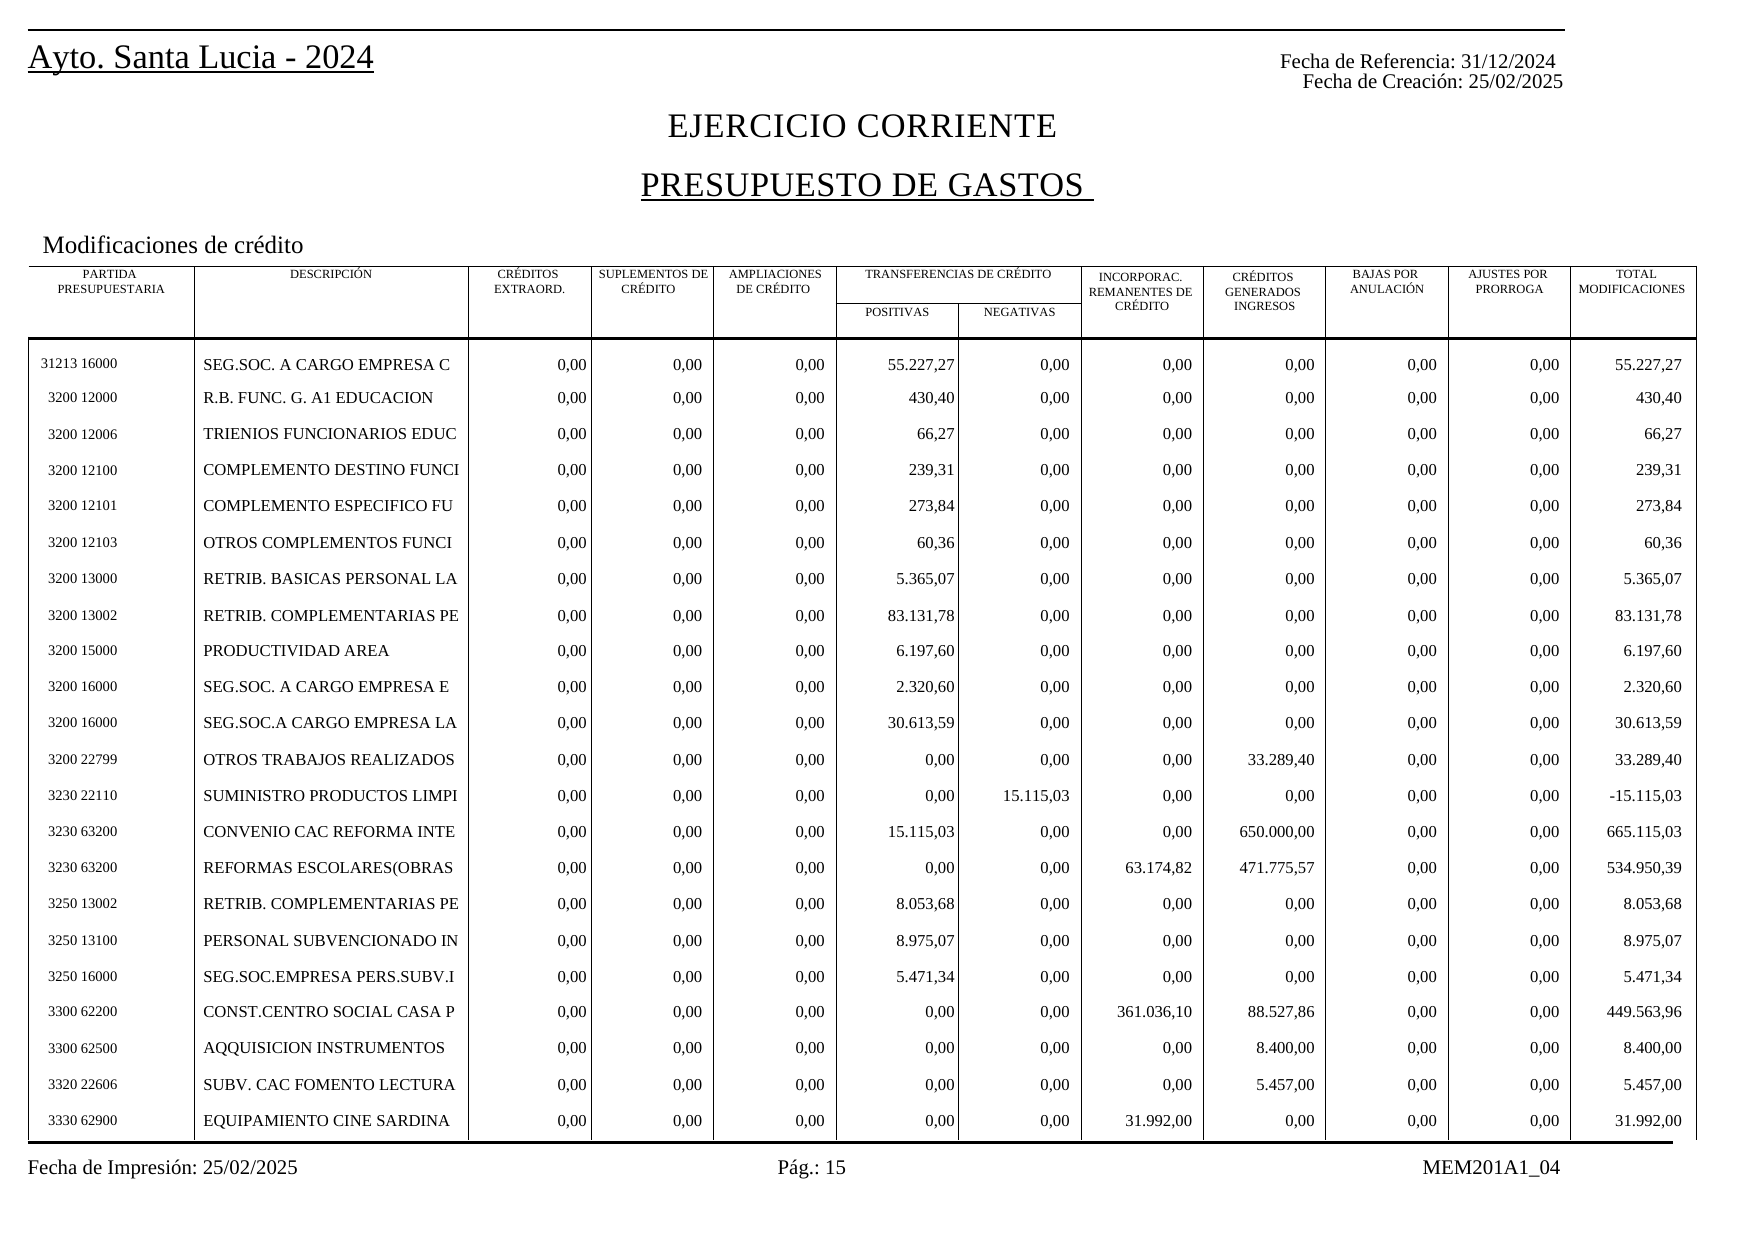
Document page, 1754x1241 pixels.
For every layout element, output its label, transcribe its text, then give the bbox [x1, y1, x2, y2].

table_cell 0,00 [837, 741, 958, 777]
table_cell 3250 16000 [29, 958, 194, 993]
table_cell 0,00 [592, 849, 713, 885]
table_cell 0,00 [1204, 705, 1325, 741]
table_cell 8.400,00 [1571, 1030, 1696, 1066]
table_cell 0,00 [714, 596, 836, 632]
table_cell 0,00 [1082, 777, 1203, 813]
table_cell 0,00 [959, 849, 1081, 885]
table_cell 3230 22110 [29, 777, 194, 813]
table_cell 0,00 [1326, 777, 1448, 813]
table_cell RETRIB. COMPLEMENTARIAS PE [195, 885, 468, 922]
table_cell 3230 63200 [29, 813, 194, 849]
table_cell 0,00 [959, 741, 1081, 777]
table_cell 0,00 [1082, 340, 1203, 379]
table_cell 0,00 [469, 922, 591, 957]
table_cell 0,00 [1449, 669, 1570, 704]
table_cell 0,00 [592, 1066, 713, 1102]
table_cell 430,40 [1571, 379, 1696, 416]
table_cell 0,00 [837, 1066, 958, 1102]
table_cell 0,00 [469, 741, 591, 777]
table_cell 0,00 [714, 849, 836, 885]
table_cell 0,00 [837, 849, 958, 885]
table_cell 0,00 [1449, 705, 1570, 741]
table_header AJUSTES POR PRORROGA [1449, 267, 1570, 337]
table_cell 273,84 [1571, 488, 1696, 524]
table_cell NEGATIVAS [959, 304, 1081, 337]
table_cell 83.131,78 [837, 596, 958, 632]
table_cell 0,00 [469, 958, 591, 993]
table_cell 0,00 [714, 416, 836, 452]
table_cell 0,00 [1326, 705, 1448, 741]
table_cell 5.471,34 [1571, 958, 1696, 993]
table_cell 0,00 [469, 994, 591, 1030]
table_cell 3200 12100 [29, 452, 194, 487]
table_cell COMPLEMENTO ESPECIFICO FU [195, 488, 468, 524]
table_cell 66,27 [837, 416, 958, 452]
table_cell 8.975,07 [837, 922, 958, 957]
table_cell 0,00 [1082, 560, 1203, 596]
table_cell 0,00 [592, 596, 713, 632]
table_cell 0,00 [1204, 488, 1325, 524]
table_cell OTROS COMPLEMENTOS FUNCI [195, 524, 468, 560]
table_cell 0,00 [469, 1066, 591, 1102]
table_cell 0,00 [1449, 1102, 1570, 1140]
table_cell 0,00 [1449, 596, 1570, 632]
table_cell 0,00 [959, 632, 1081, 668]
table_cell 0,00 [1204, 885, 1325, 922]
table_cell 0,00 [1082, 741, 1203, 777]
table_cell 3320 22606 [29, 1066, 194, 1102]
table_cell 5.365,07 [1571, 560, 1696, 596]
table_cell 15.115,03 [959, 777, 1081, 813]
table_cell 0,00 [837, 1030, 958, 1066]
table_cell 0,00 [1326, 524, 1448, 560]
table_cell 33.289,40 [1204, 741, 1325, 777]
table_cell 8.053,68 [837, 885, 958, 922]
table_cell 361.036,10 [1082, 994, 1203, 1030]
table_cell 0,00 [959, 340, 1081, 379]
table_cell 0,00 [1204, 777, 1325, 813]
table_header INCORPORAC. REMANENTES DE CRÉDITO [1082, 267, 1203, 337]
table_header AMPLIACIONES DE CRÉDITO [714, 267, 836, 337]
table_cell 0,00 [592, 813, 713, 849]
table_cell 0,00 [714, 560, 836, 596]
table_cell 534.950,39 [1571, 849, 1696, 885]
table_cell OTROS TRABAJOS REALIZADOS [195, 741, 468, 777]
table_cell 8.975,07 [1571, 922, 1696, 957]
table_cell 0,00 [592, 741, 713, 777]
table_cell 0,00 [592, 1102, 713, 1140]
table_cell 0,00 [1204, 632, 1325, 668]
table_cell 0,00 [469, 596, 591, 632]
table_cell 0,00 [959, 813, 1081, 849]
table_cell 0,00 [837, 1102, 958, 1140]
table_cell 0,00 [959, 488, 1081, 524]
text Fecha de Creación: 25/02/2025 [1302, 76, 1697, 91]
table_cell 0,00 [1082, 379, 1203, 416]
table_cell 0,00 [469, 524, 591, 560]
table_cell 0,00 [714, 1030, 836, 1066]
table_cell 5.365,07 [837, 560, 958, 596]
table_cell 0,00 [469, 669, 591, 704]
table_cell 0,00 [1082, 885, 1203, 922]
table_cell 3200 16000 [29, 705, 194, 741]
table_cell PERSONAL SUBVENCIONADO IN [195, 922, 468, 957]
table_cell 0,00 [1204, 340, 1325, 379]
table_cell 0,00 [1449, 777, 1570, 813]
table_cell 0,00 [592, 379, 713, 416]
table_cell REFORMAS ESCOLARES(OBRAS [195, 849, 468, 885]
table_cell 0,00 [1082, 669, 1203, 704]
table_cell 0,00 [959, 1030, 1081, 1066]
table_cell 0,00 [1449, 452, 1570, 487]
table_cell 0,00 [837, 777, 958, 813]
table_cell 0,00 [714, 741, 836, 777]
table_cell 0,00 [1326, 379, 1448, 416]
table_cell 0,00 [1326, 1030, 1448, 1066]
table_cell 0,00 [1326, 994, 1448, 1030]
table_cell 55.227,27 [1571, 340, 1696, 379]
table_cell 0,00 [1082, 524, 1203, 560]
table_cell 471.775,57 [1204, 849, 1325, 885]
table_cell 0,00 [714, 1102, 836, 1140]
table_cell 0,00 [1449, 560, 1570, 596]
table_cell 449.563,96 [1571, 994, 1696, 1030]
table_cell 0,00 [1326, 1066, 1448, 1102]
table_header PARTIDA PRESUPUESTARIA [29, 267, 194, 337]
text EJERCICIO CORRIENTE [27, 108, 1697, 144]
table_cell 0,00 [1326, 813, 1448, 849]
table_cell 30.613,59 [837, 705, 958, 741]
table_cell 30.613,59 [1571, 705, 1696, 741]
table_cell 0,00 [1449, 379, 1570, 416]
table_cell SEG.SOC. A CARGO EMPRESA C [195, 340, 468, 379]
table_cell 0,00 [592, 416, 713, 452]
table_cell 3330 62900 [29, 1102, 194, 1140]
table_cell 0,00 [959, 994, 1081, 1030]
table_cell 3300 62500 [29, 1030, 194, 1066]
table_cell 0,00 [1449, 885, 1570, 922]
table_cell 0,00 [959, 885, 1081, 922]
table_cell 0,00 [592, 705, 713, 741]
table_cell CONVENIO CAC REFORMA INTE [195, 813, 468, 849]
table_cell 0,00 [1449, 632, 1570, 668]
table_cell 63.174,82 [1082, 849, 1203, 885]
table_cell 0,00 [1326, 958, 1448, 993]
table_cell RETRIB. COMPLEMENTARIAS PE [195, 596, 468, 632]
table_cell 0,00 [592, 488, 713, 524]
table_cell 0,00 [1449, 849, 1570, 885]
table_cell 88.527,86 [1204, 994, 1325, 1030]
table_cell 0,00 [714, 452, 836, 487]
table_cell 0,00 [1082, 416, 1203, 452]
table_cell 0,00 [714, 994, 836, 1030]
table_cell 0,00 [1082, 1066, 1203, 1102]
table_header BAJAS POR ANULACIÓN [1326, 267, 1448, 337]
table_cell 0,00 [592, 958, 713, 993]
table_cell 5.457,00 [1571, 1066, 1696, 1102]
table_cell 0,00 [592, 922, 713, 957]
table_cell 0,00 [1326, 340, 1448, 379]
table_cell 3200 13000 [29, 560, 194, 596]
table_cell 0,00 [1082, 922, 1203, 957]
table_cell 2.320,60 [1571, 669, 1696, 704]
table_cell 6.197,60 [1571, 632, 1696, 668]
table_cell 0,00 [469, 560, 591, 596]
table_cell 0,00 [1082, 705, 1203, 741]
table_header TOTAL MODIFICACIONES [1571, 267, 1696, 337]
table_cell 0,00 [1326, 669, 1448, 704]
table_cell 0,00 [469, 1030, 591, 1066]
table_cell 0,00 [592, 669, 713, 704]
table_cell 0,00 [469, 340, 591, 379]
table_cell PRODUCTIVIDAD AREA [195, 632, 468, 668]
table_cell 3200 12101 [29, 488, 194, 524]
table_cell 0,00 [592, 452, 713, 487]
table_cell CONST.CENTRO SOCIAL CASA P [195, 994, 468, 1030]
table_cell 0,00 [1082, 632, 1203, 668]
table_cell 0,00 [714, 813, 836, 849]
table_cell 650.000,00 [1204, 813, 1325, 849]
table_cell SUBV. CAC FOMENTO LECTURA [195, 1066, 468, 1102]
table_cell 0,00 [1204, 596, 1325, 632]
table_cell 0,00 [1204, 560, 1325, 596]
table_cell 0,00 [1326, 849, 1448, 885]
table_cell 66,27 [1571, 416, 1696, 452]
table_cell 0,00 [469, 885, 591, 922]
table_cell 0,00 [959, 1066, 1081, 1102]
table_cell 0,00 [714, 1066, 836, 1102]
table_cell 0,00 [714, 922, 836, 957]
table_cell 239,31 [837, 452, 958, 487]
table_cell 0,00 [959, 1102, 1081, 1140]
table_cell 55.227,27 [837, 340, 958, 379]
table_cell 0,00 [959, 958, 1081, 993]
table_cell 3200 12000 [29, 379, 194, 416]
table_cell 239,31 [1571, 452, 1696, 487]
table_cell 0,00 [959, 379, 1081, 416]
table_cell 0,00 [1326, 560, 1448, 596]
table_cell 5.471,34 [837, 958, 958, 993]
table_cell AQQUISICION INSTRUMENTOS [195, 1030, 468, 1066]
table_cell TRIENIOS FUNCIONARIOS EDUC [195, 416, 468, 452]
table_cell RETRIB. BASICAS PERSONAL LA [195, 560, 468, 596]
table_cell 83.131,78 [1571, 596, 1696, 632]
table_cell 0,00 [592, 1030, 713, 1066]
table_cell 0,00 [959, 452, 1081, 487]
table_cell SEG.SOC.EMPRESA PERS.SUBV.I [195, 958, 468, 993]
table_cell 3300 62200 [29, 994, 194, 1030]
table_cell 3250 13100 [29, 922, 194, 957]
table_cell 0,00 [1326, 1102, 1448, 1140]
table_cell 0,00 [469, 1102, 591, 1140]
table_cell 0,00 [1204, 416, 1325, 452]
table_cell 0,00 [469, 777, 591, 813]
table_cell 0,00 [469, 705, 591, 741]
table_cell 33.289,40 [1571, 741, 1696, 777]
table_cell 3200 12103 [29, 524, 194, 560]
table_cell 0,00 [469, 849, 591, 885]
table_cell 0,00 [469, 632, 591, 668]
table_cell 430,40 [837, 379, 958, 416]
text PRESUPUESTO DE GASTOS [27, 167, 1697, 204]
table_cell 0,00 [714, 488, 836, 524]
table_cell 0,00 [959, 416, 1081, 452]
table_cell COMPLEMENTO DESTINO FUNCI [195, 452, 468, 487]
table_cell 0,00 [1326, 632, 1448, 668]
table_cell 0,00 [1449, 958, 1570, 993]
table_cell 3200 12006 [29, 416, 194, 452]
table_cell 3200 22799 [29, 741, 194, 777]
table_cell 0,00 [714, 379, 836, 416]
table_cell 0,00 [714, 705, 836, 741]
table_cell 0,00 [469, 452, 591, 487]
table_cell 3230 63200 [29, 849, 194, 885]
table_cell 0,00 [1204, 379, 1325, 416]
text Ayto. Santa Lucia - 2024 Fecha de Referencia: 31/12/2024 [27, 40, 1697, 76]
table_cell 60,36 [1571, 524, 1696, 560]
table_header CRÉDITOS GENERADOS INGRESOS [1204, 267, 1325, 337]
table_header SUPLEMENTOS DE CRÉDITO [592, 267, 713, 337]
table_cell 0,00 [1082, 958, 1203, 993]
table_cell 0,00 [714, 524, 836, 560]
table_cell 0,00 [1449, 488, 1570, 524]
table_cell 31.992,00 [1082, 1102, 1203, 1140]
table_cell 0,00 [1082, 596, 1203, 632]
table_cell 6.197,60 [837, 632, 958, 668]
table_cell SUMINISTRO PRODUCTOS LIMPI [195, 777, 468, 813]
table_cell 0,00 [1082, 452, 1203, 487]
table_cell 0,00 [1204, 922, 1325, 957]
table_cell 0,00 [592, 340, 713, 379]
table_cell -15.115,03 [1571, 777, 1696, 813]
table_cell 60,36 [837, 524, 958, 560]
table_cell 0,00 [592, 777, 713, 813]
table_cell 0,00 [714, 669, 836, 704]
table_cell 3250 13002 [29, 885, 194, 922]
table_cell 0,00 [1449, 741, 1570, 777]
table_cell 3200 16000 [29, 669, 194, 704]
table_cell 0,00 [1449, 1030, 1570, 1066]
table_cell 0,00 [1449, 1066, 1570, 1102]
table_cell 0,00 [1449, 340, 1570, 379]
table_header TRANSFERENCIAS DE CRÉDITO [837, 267, 1081, 303]
table_cell 0,00 [1082, 813, 1203, 849]
table_cell 2.320,60 [837, 669, 958, 704]
table_cell 0,00 [592, 885, 713, 922]
table_cell 3200 13002 [29, 596, 194, 632]
table_cell 3200 15000 [29, 632, 194, 668]
text Modificaciones de crédito [42, 232, 1697, 258]
table_cell 0,00 [959, 922, 1081, 957]
table_cell 0,00 [714, 958, 836, 993]
table_cell 0,00 [469, 488, 591, 524]
table_header DESCRIPCIÓN [195, 267, 468, 337]
table_cell 0,00 [714, 632, 836, 668]
table_cell 0,00 [1449, 994, 1570, 1030]
table_cell 15.115,03 [837, 813, 958, 849]
table_cell 0,00 [469, 416, 591, 452]
table_cell 0,00 [592, 560, 713, 596]
table_cell 0,00 [1326, 885, 1448, 922]
table_cell 5.457,00 [1204, 1066, 1325, 1102]
table_cell 665.115,03 [1571, 813, 1696, 849]
table_cell 273,84 [837, 488, 958, 524]
text Fecha de Impresión: 25/02/2025 Pág.: 15 MEM201A1_04 [27, 1156, 1697, 1179]
table_cell 0,00 [959, 705, 1081, 741]
table_cell 0,00 [592, 524, 713, 560]
table_cell 0,00 [1326, 922, 1448, 957]
table_cell SEG.SOC.A CARGO EMPRESA LA [195, 705, 468, 741]
table_cell 0,00 [1449, 416, 1570, 452]
table_cell 0,00 [1326, 741, 1448, 777]
table_cell 0,00 [714, 885, 836, 922]
table_cell 0,00 [959, 669, 1081, 704]
table_cell 0,00 [959, 560, 1081, 596]
table_cell 0,00 [592, 994, 713, 1030]
table_cell 0,00 [1326, 596, 1448, 632]
table_cell 0,00 [1204, 958, 1325, 993]
table_cell 0,00 [1449, 922, 1570, 957]
table_cell 0,00 [959, 524, 1081, 560]
table_cell 0,00 [837, 994, 958, 1030]
table_cell 0,00 [1326, 452, 1448, 487]
table_cell 0,00 [469, 379, 591, 416]
table_cell 0,00 [959, 596, 1081, 632]
table_cell 0,00 [1326, 488, 1448, 524]
table_cell 0,00 [592, 632, 713, 668]
table_cell 0,00 [1326, 416, 1448, 452]
table_cell 0,00 [1449, 524, 1570, 560]
table_cell 0,00 [1082, 488, 1203, 524]
table_cell 31213 16000 [29, 340, 194, 379]
table_cell R.B. FUNC. G. A1 EDUCACION [195, 379, 468, 416]
table_cell 0,00 [1204, 452, 1325, 487]
table_cell 0,00 [1204, 524, 1325, 560]
table_cell 0,00 [714, 340, 836, 379]
table_cell 0,00 [1082, 1030, 1203, 1066]
table_cell 0,00 [469, 813, 591, 849]
table_cell 0,00 [1204, 1102, 1325, 1140]
table_cell 8.053,68 [1571, 885, 1696, 922]
table_cell 31.992,00 [1571, 1102, 1696, 1140]
table_cell POSITIVAS [837, 304, 958, 337]
table_header CRÉDITOS EXTRAORD. [469, 267, 591, 337]
table_cell 0,00 [1449, 813, 1570, 849]
table_cell SEG.SOC. A CARGO EMPRESA E [195, 669, 468, 704]
table_cell EQUIPAMIENTO CINE SARDINA [195, 1102, 468, 1140]
table_cell 8.400,00 [1204, 1030, 1325, 1066]
table_cell 0,00 [1204, 669, 1325, 704]
table_cell 0,00 [714, 777, 836, 813]
